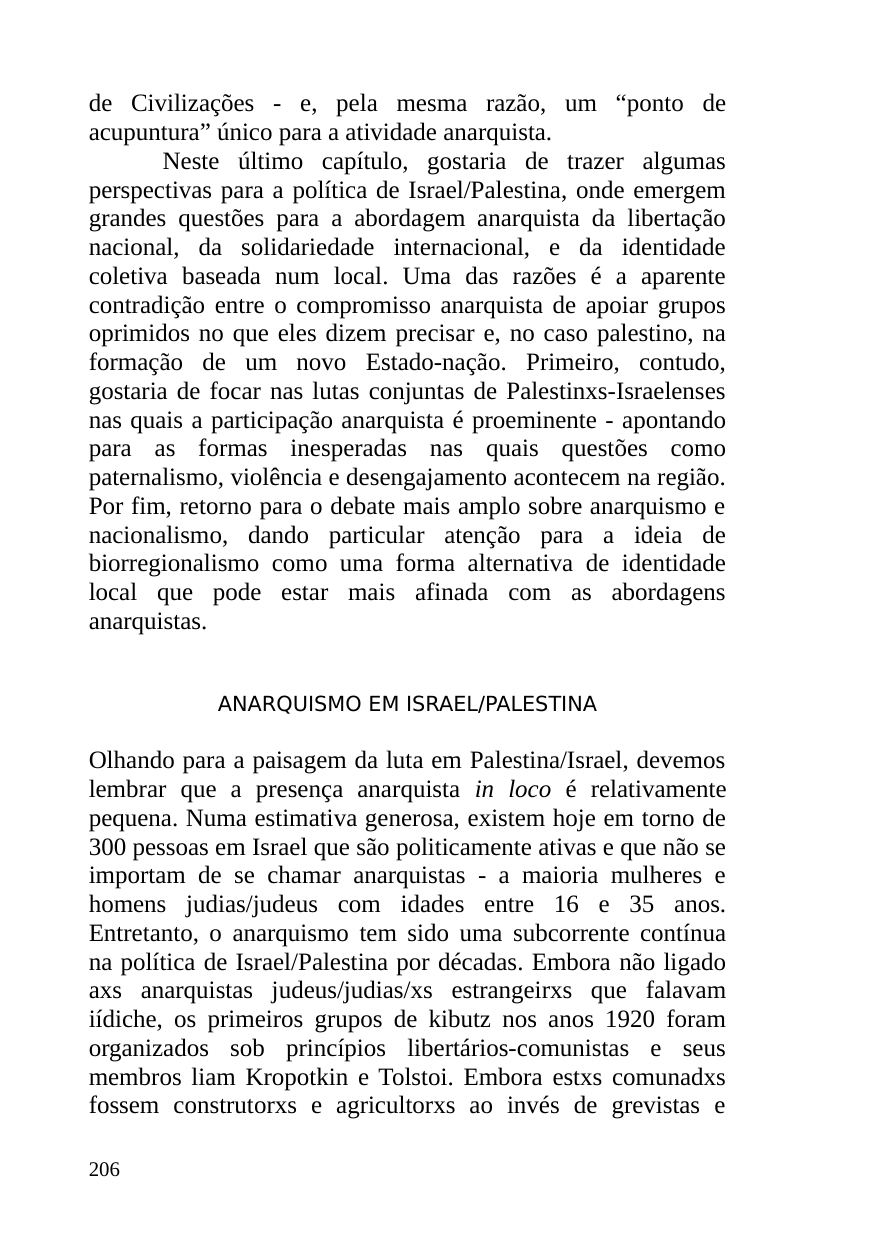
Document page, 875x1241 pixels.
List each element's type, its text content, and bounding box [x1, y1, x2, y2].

text Olhando para a paisagem da luta em Palestina/Israel, devemos lembrar que a presença anarquista in loco é relativamente pequena. Numa estimativa generosa, existem hoje em torno de 300 pessoas em Israel que são politicamente ativas e que não se importam de se chamar anarquistas - a maioria mulheres e homens judias/judeus com idades entre 16 e 35 anos. Entretanto, o anarquismo tem sido uma subcorrente contínua na política de Israel/Palestina por décadas. Embora não ligado axs anarquistas judeus/judias/xs estrangeirxs que falavam iídiche, os primeiros grupos de kibutz nos anos 1920 foram organizados sob princípios libertários-comunistas e seus membros liam Kropotkin e Tolstoi. Embora estxs comunadxs fossem construtorxs e agricultorxs ao invés de grevistas e [88, 745, 726, 1119]
text de Civilizações - e, pela mesma razão, um “ponto de acupuntura” único para a atividade anarquista. [88, 88, 726, 146]
text ANARQUISMO EM ISRAEL/PALESTINA [88, 692, 726, 717]
text Neste último capítulo, gostaria de trazer algumas perspectivas para a política de Israel/Palestina, onde emergem grandes questões para a abordagem anarquista da libertação nacional, da solidariedade internacional, e da identidade coletiva baseada num local. Uma das razões é a aparente contradição entre o compromisso anarquista de apoiar grupos oprimidos no que eles dizem precisar e, no caso palestino, na formação de um novo Estado-nação. Primeiro, contudo, gostaria de focar nas lutas conjuntas de Palestinxs-Israelenses nas quais a participação anarquista é proeminente - apontando para as formas inesperadas nas quais questões como paternalismo, violência e desengajamento acontecem na região. Por fim, retorno para o debate mais amplo sobre anarquismo e nacionalismo, dando particular atenção para a ideia de biorregionalismo como uma forma alternativa de identidade local que pode estar mais afinada com as abordagens anarquistas. [88, 146, 726, 635]
